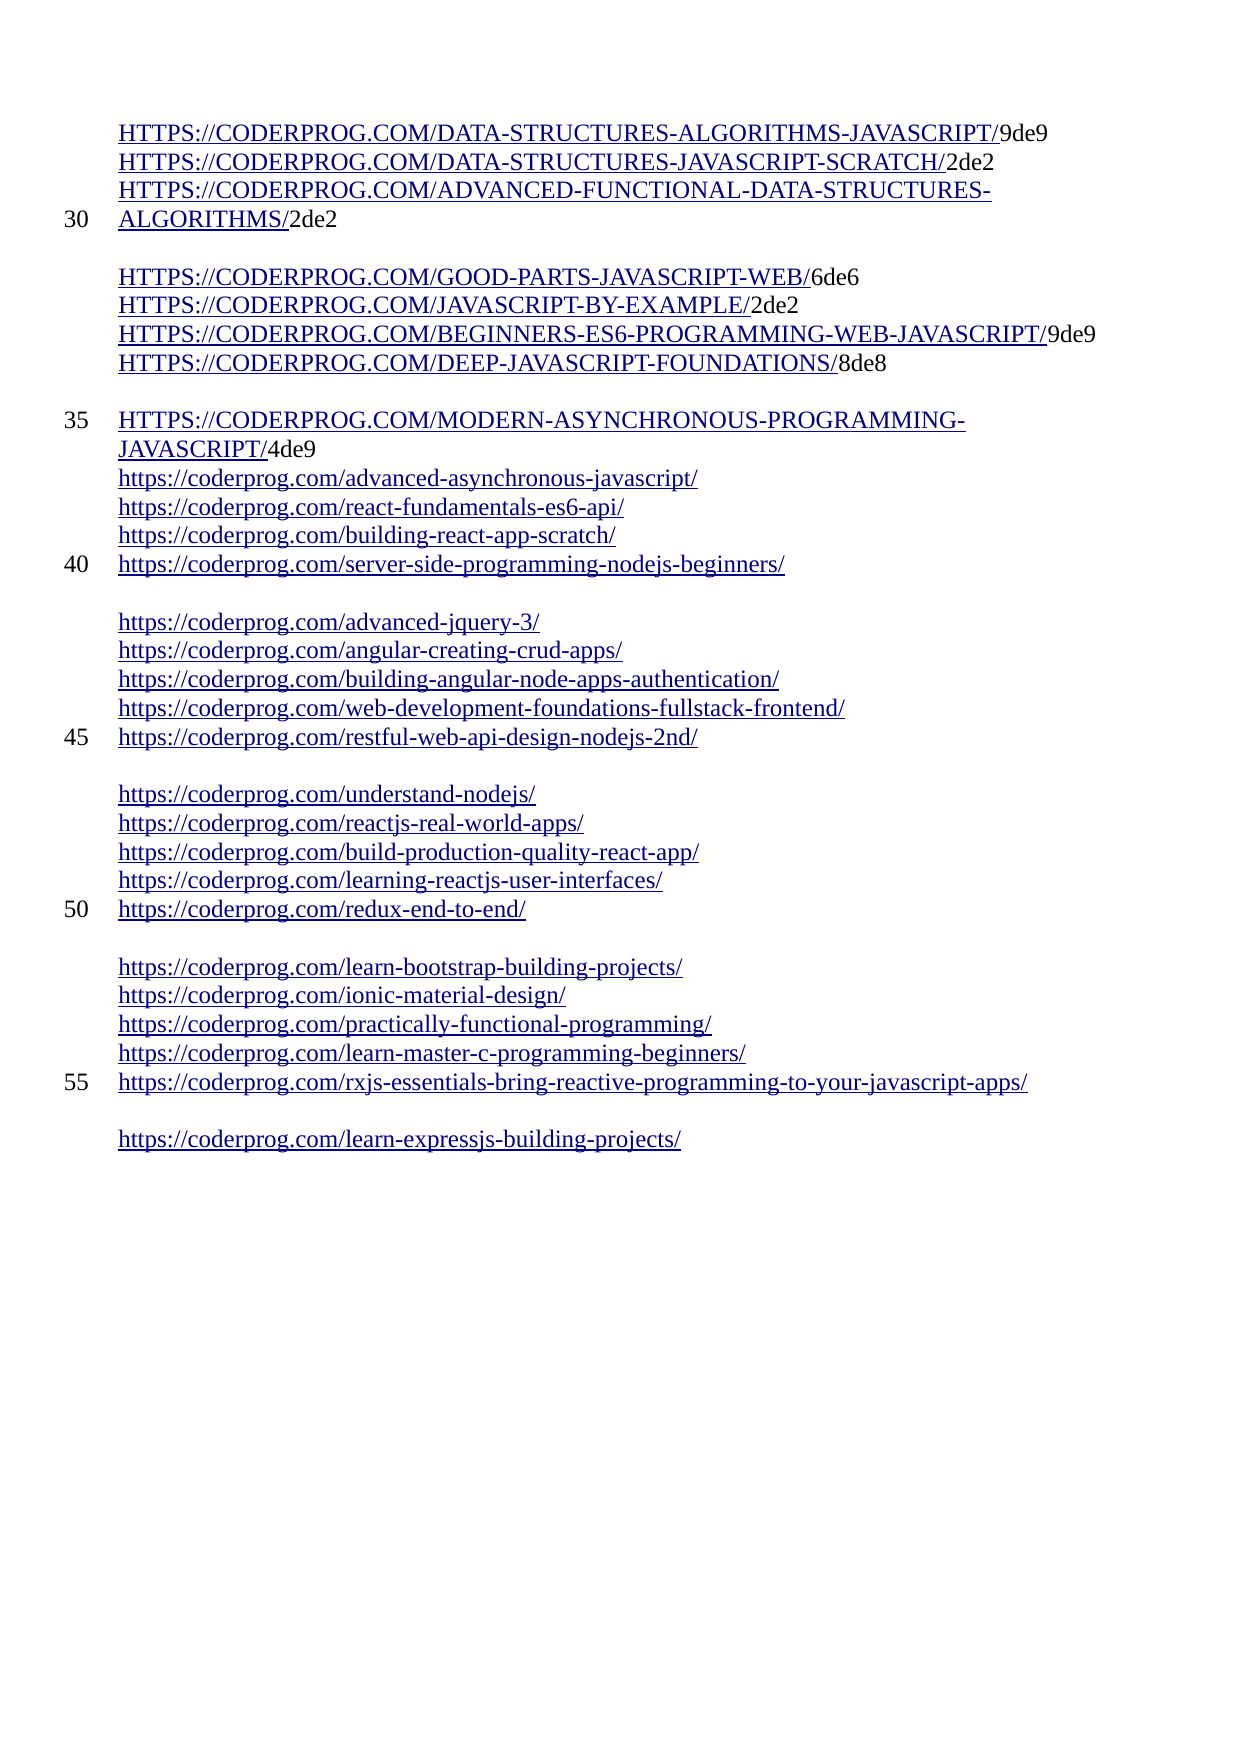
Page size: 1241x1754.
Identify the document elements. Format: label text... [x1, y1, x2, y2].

text https://coderprog.com/react-fundamentals-es6-api/ [118, 492, 1122, 521]
text HTTPS://CODERPROG.COM/MODERN-ASYNCHRONOUS-PROGRAMMING-JAVASCRIPT/4de9 [118, 406, 1122, 463]
text https://coderprog.com/ionic-material-design/ [118, 981, 1122, 1009]
text https://coderprog.com/restful-web-api-design-nodejs-2nd/ [118, 722, 1122, 751]
text HTTPS://CODERPROG.COM/DATA-STRUCTURES-ALGORITHMS-JAVASCRIPT/9de9 [118, 118, 1122, 147]
text HTTPS://CODERPROG.COM/GOOD-PARTS-JAVASCRIPT-WEB/6de6 [118, 262, 1122, 291]
text https://coderprog.com/web-development-foundations-fullstack-frontend/ [118, 693, 1122, 722]
text https://coderprog.com/redux-end-to-end/ [118, 894, 1122, 923]
text https://coderprog.com/learn-master-c-programming-beginners/ [118, 1038, 1122, 1067]
text https://coderprog.com/build-production-quality-react-app/ [118, 837, 1122, 866]
text https://coderprog.com/understand-nodejs/ [118, 779, 1122, 808]
text https://coderprog.com/practically-functional-programming/ [118, 1009, 1122, 1038]
text https://coderprog.com/server-side-programming-nodejs-beginners/ [118, 549, 1122, 578]
text HTTPS://CODERPROG.COM/JAVASCRIPT-BY-EXAMPLE/2de2 [118, 291, 1122, 319]
text https://coderprog.com/learn-expressjs-building-projects/ [118, 1124, 1122, 1153]
text https://coderprog.com/learning-reactjs-user-interfaces/ [118, 866, 1122, 894]
text HTTPS://CODERPROG.COM/BEGINNERS-ES6-PROGRAMMING-WEB-JAVASCRIPT/9de9 [118, 319, 1122, 348]
text HTTPS://CODERPROG.COM/DATA-STRUCTURES-JAVASCRIPT-SCRATCH/2de2 [118, 147, 1122, 176]
text HTTPS://CODERPROG.COM/ADVANCED-FUNCTIONAL-DATA-STRUCTURES-ALGORITHMS/2de2 [118, 176, 1122, 233]
text https://coderprog.com/rxjs-essentials-bring-reactive-programming-to-your-javascript-apps/ [118, 1067, 1122, 1096]
text https://coderprog.com/advanced-jquery-3/ [118, 607, 1122, 636]
text https://coderprog.com/building-angular-node-apps-authentication/ [118, 664, 1122, 693]
text https://coderprog.com/angular-creating-crud-apps/ [118, 636, 1122, 664]
text https://coderprog.com/learn-bootstrap-building-projects/ [118, 952, 1122, 981]
text https://coderprog.com/reactjs-real-world-apps/ [118, 808, 1122, 837]
text https://coderprog.com/advanced-asynchronous-javascript/ [118, 463, 1122, 492]
text HTTPS://CODERPROG.COM/DEEP-JAVASCRIPT-FOUNDATIONS/8de8 [118, 348, 1122, 377]
text https://coderprog.com/building-react-app-scratch/ [118, 521, 1122, 549]
